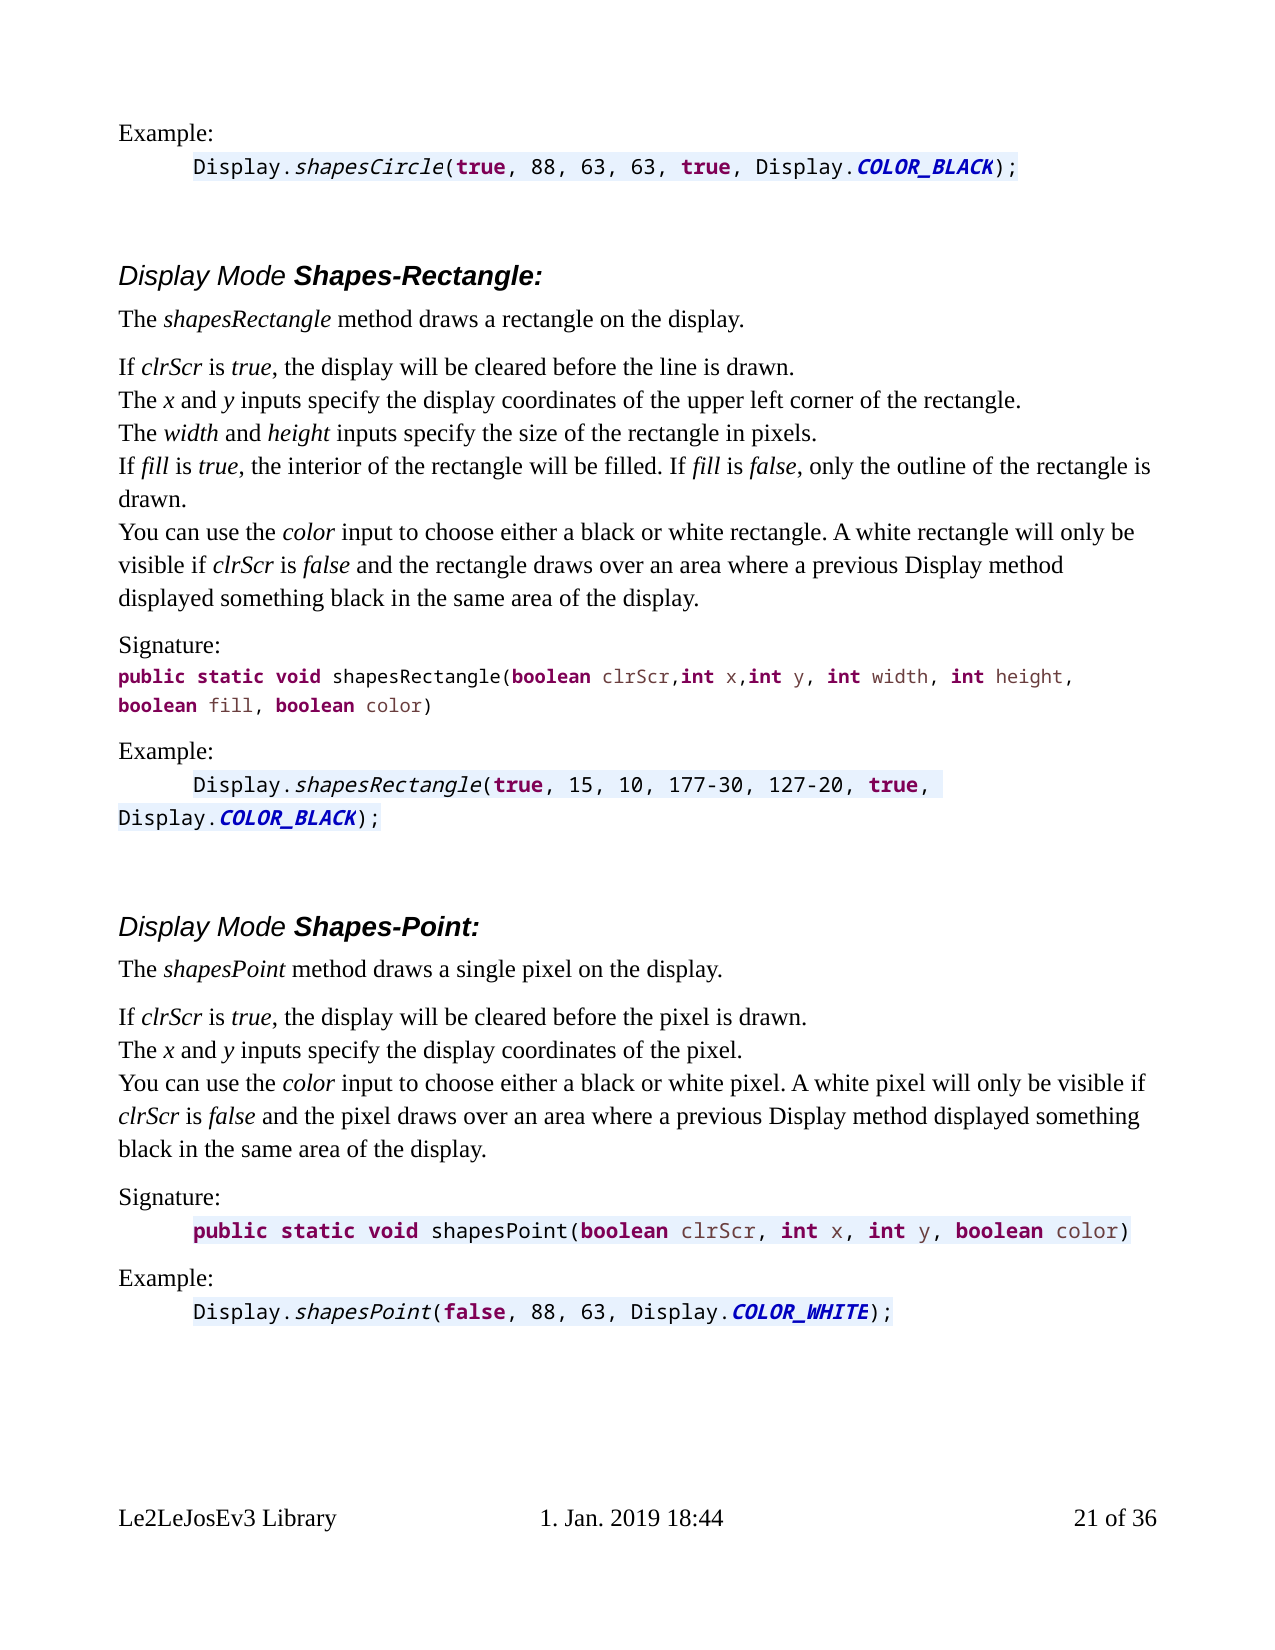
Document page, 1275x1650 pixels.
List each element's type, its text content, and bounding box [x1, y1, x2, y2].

text The shapesPoint method draws a single pixel on the display. [118, 954, 1157, 983]
text Signature: public static void shapesRectangle(boolean clrScr,int x,int y, int width, int height, boolean fill, boolean color) [118, 630, 1157, 718]
subtitle Display Mode Shapes-Point: [118, 910, 1157, 942]
subtitle Display Mode Shapes-Rectangle: [118, 260, 1157, 292]
text Example: Display.shapesRectangle(true, 15, 10, 177-30, 127-20, true, Display.COLOR_BLACK); [118, 736, 1157, 831]
text Signature: public static void shapesPoint(boolean clrScr, int x, int y, boolean color) [118, 1182, 1157, 1244]
text The shapesRectangle method draws a rectangle on the display. [118, 304, 1157, 333]
text If clrScr is true, the display will be cleared before the line is drawn. The x and y inputs specify the display coordinates of the upper left corner of the rectangle. The width and height inputs specify the size of the rectangle in pixels. If fill is true, the interior of the rectangle will be filled. If fill is false, only the outline of the rectangle is drawn. You can use the color input to choose either a black or white rectangle. A white rectangle will only be visible if clrScr is false and the rectangle draws over an area where a previous Display method displayed something black in the same area of the display. [118, 352, 1157, 612]
text Example: Display.shapesCircle(true, 88, 63, 63, true, Display.COLOR_BLACK); [118, 118, 1157, 181]
text Example: Display.shapesPoint(false, 88, 63, Display.COLOR_WHITE); [118, 1263, 1157, 1326]
text If clrScr is true, the display will be cleared before the pixel is drawn. The x and y inputs specify the display coordinates of the pixel. You can use the color input to choose either a black or white pixel. A white pixel will only be visible if clrScr is false and the pixel draws over an area where a previous Display method displayed something black in the same area of the display. [118, 1002, 1157, 1163]
